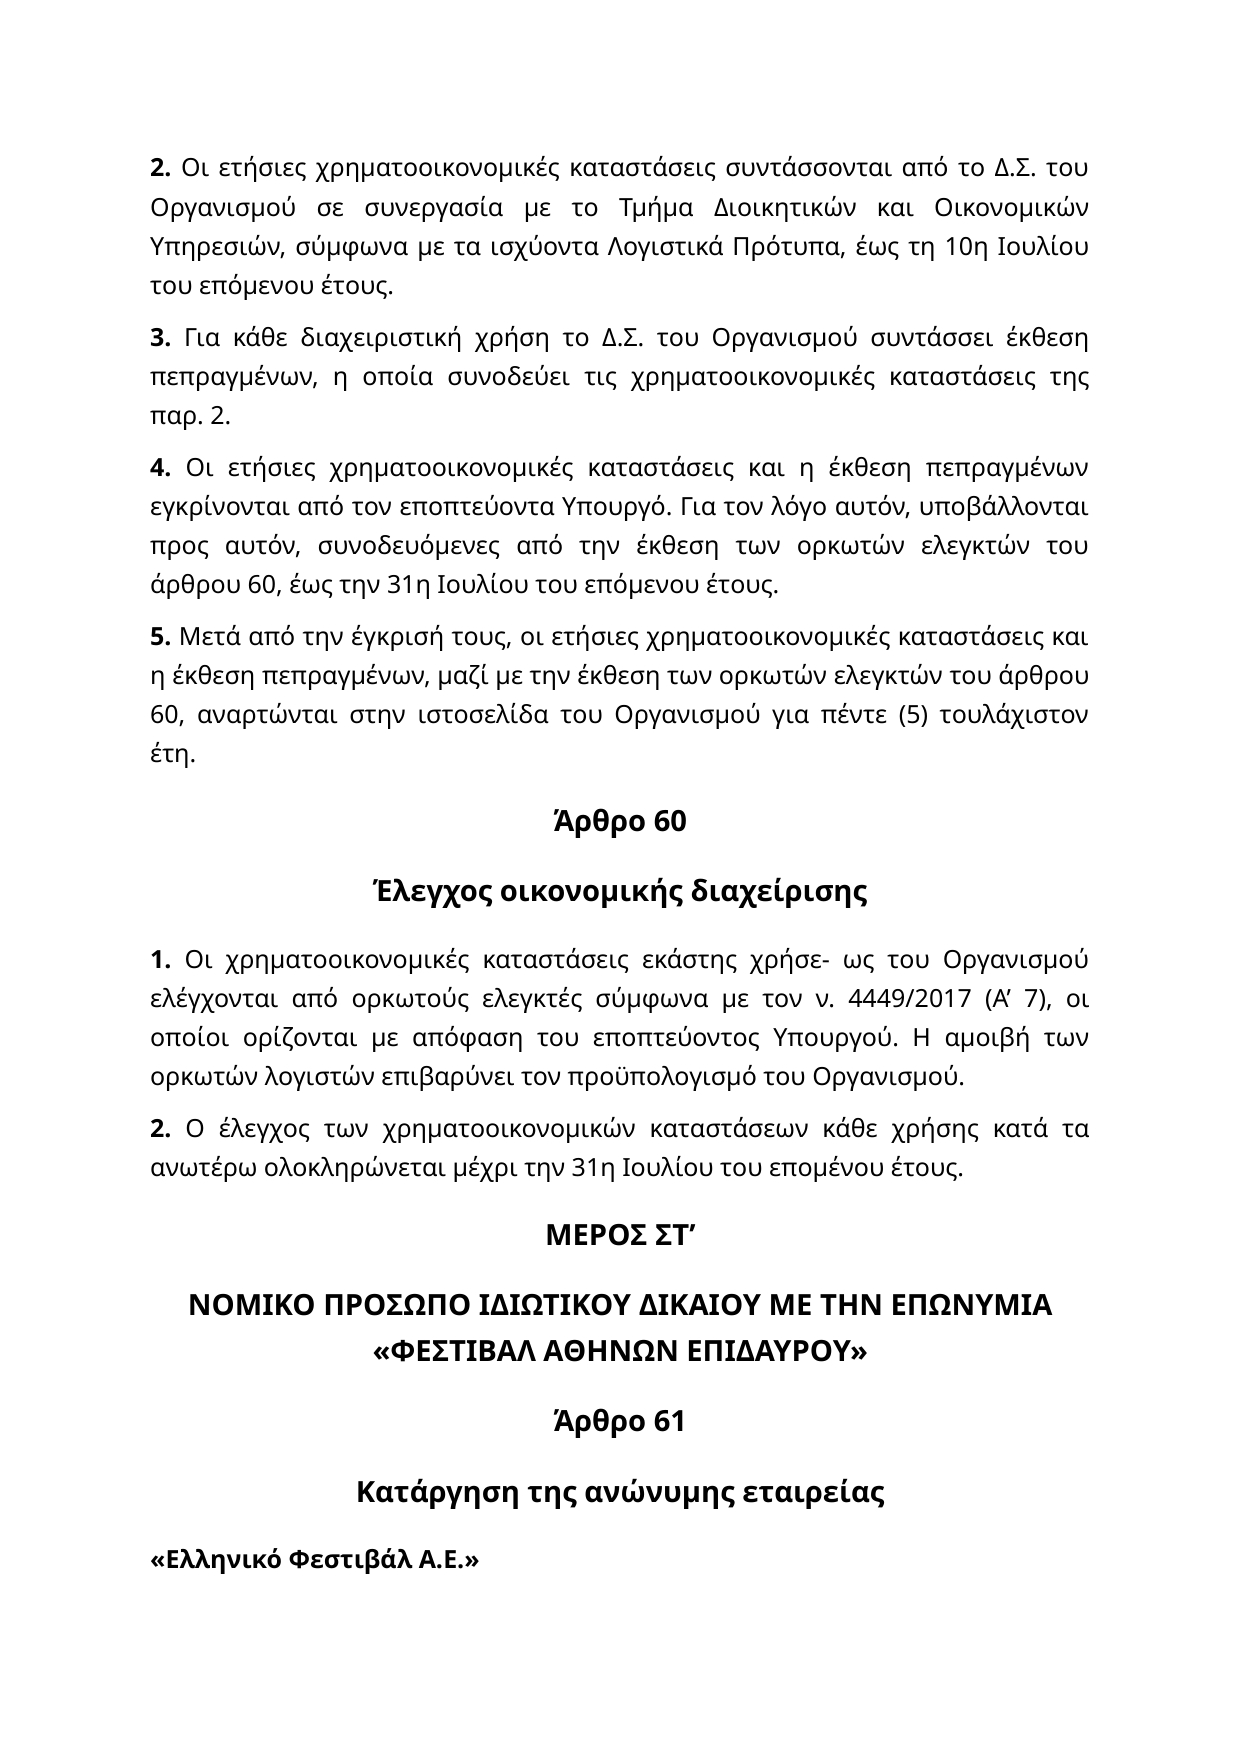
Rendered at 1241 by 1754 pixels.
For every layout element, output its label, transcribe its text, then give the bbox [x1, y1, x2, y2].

text 4. Οι ετήσιες χρηματοοικονομικές καταστάσεις και η έκθεση πεπραγμένων εγκρίνονται από τον εποπτεύοντα Υπουργό. Για τον λόγο αυτόν, υποβάλλονται προς αυτόν, συνοδευόμενες από την έκθεση των ορκωτών ελεγκτών του άρθρου 60, έως την 31η Ιουλίου του επόμενου έτους. [150, 449, 1090, 601]
text 5. Μετά από την έγκρισή τους, οι ετήσιες χρηματοοικονομικές καταστάσεις και η έκθεση πεπραγμένων, μαζί με την έκθεση των ορκωτών ελεγκτών του άρθρου 60, αναρτώνται στην ιστοσελίδα του Οργανισμού για πέντε (5) τουλάχιστον έτη. [150, 618, 1090, 770]
text 2. Ο έλεγχος των χρηματοοικονομικών καταστάσεων κάθε χρήσης κατά τα ανωτέρω ολοκληρώνεται μέχρι την 31η Ιουλίου του επομένου έτους. [150, 1110, 1090, 1184]
text 2. Οι ετήσιες χρηματοοικονομικές καταστάσεις συντάσσονται από το Δ.Σ. του Οργανισμού σε συνεργασία με το Τμήμα Διοικητικών και Οικονομικών Υπηρεσιών, σύμφωνα με τα ισχύοντα Λογιστικά Πρότυπα, έως τη 10η Ιουλίου του επόμενου έτους. [150, 150, 1090, 302]
text 3. Για κάθε διαχειριστική χρήση το Δ.Σ. του Οργανισμού συντάσσει έκθεση πεπραγμένων, η οποία συνοδεύει τις χρηματοοικονομικές καταστάσεις της παρ. 2. [150, 319, 1090, 432]
text «Ελληνικό Φεστιβάλ Α.Ε.» [150, 1542, 1090, 1576]
subtitle ΝΟΜΙΚΟ ΠΡΟΣΩΠΟ ΙΔΙΩΤΙΚΟΥ ΔΙΚΑΙΟΥ ΜΕ ΤΗΝ ΕΠΩΝΥΜΙΑ «ΦΕΣΤΙΒΑΛ ΑΘΗΝΩΝ ΕΠΙΔΑΥΡΟΥ» [150, 1284, 1090, 1370]
subtitle Έλεγχος οικονομικής διαχείρισης [150, 871, 1090, 910]
subtitle Άρθρο 61 [150, 1401, 1090, 1440]
subtitle Άρθρο 60 [150, 800, 1090, 840]
subtitle Κατάργηση της ανώνυμης εταιρείας [150, 1471, 1090, 1511]
subtitle ΜΕΡΟΣ ΣΤ’ [150, 1214, 1090, 1253]
text 1. Οι χρηματοοικονομικές καταστάσεις εκάστης χρήσε- ως του Οργανισμού ελέγχονται από ορκωτούς ελεγκτές σύμφωνα με τον ν. 4449/2017 (Α’ 7), οι οποίοι ορίζονται με απόφαση του εποπτεύοντος Υπουργού. Η αμοιβή των ορκωτών λογιστών επιβαρύνει τον προϋπολογισμό του Οργανισμού. [150, 941, 1090, 1093]
